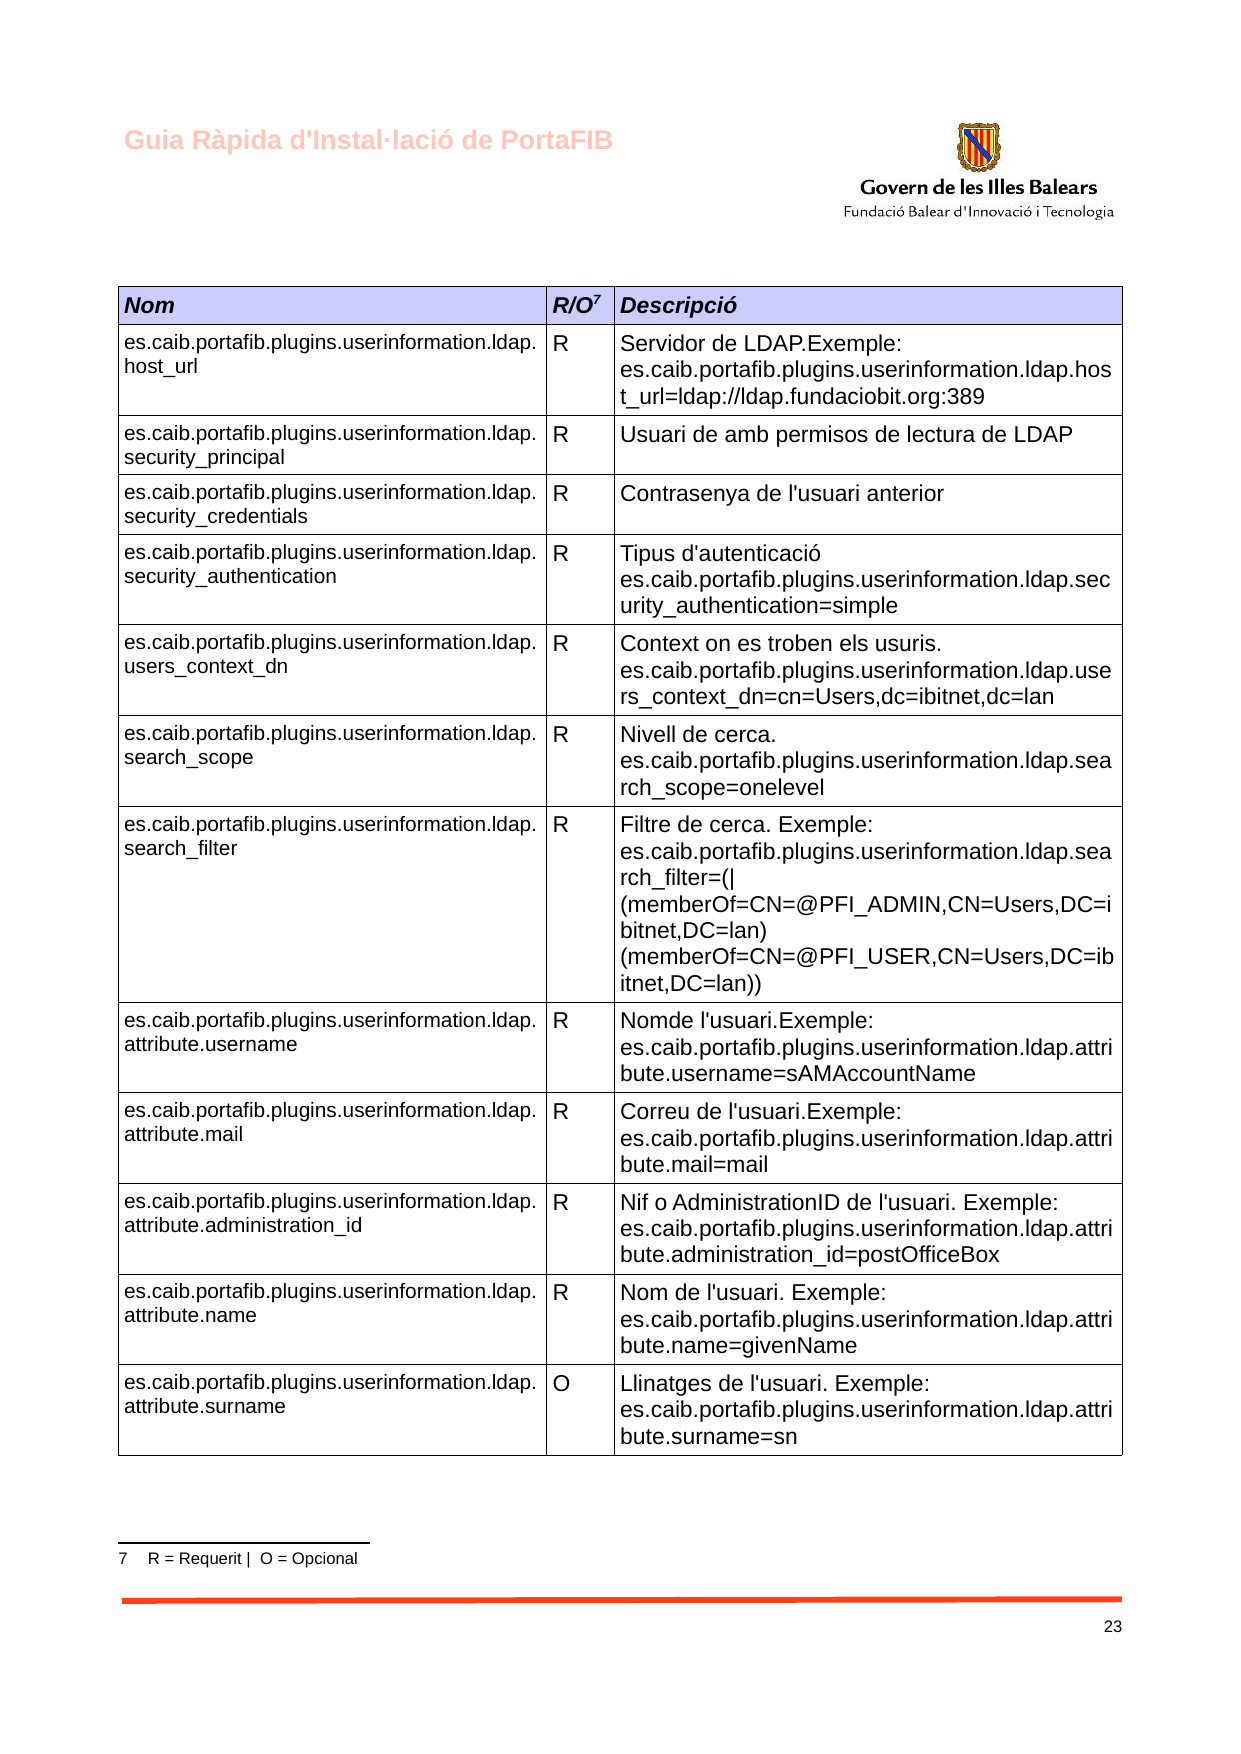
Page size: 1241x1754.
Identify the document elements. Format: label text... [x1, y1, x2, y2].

table_cell R [547, 1184, 614, 1273]
table_cell Nif o AdministrationID de l'usuari. Exemple: es.caib.portafib.plugins.userinformation.ldap.attribute.administration_id=postOfficeBox [615, 1184, 1122, 1273]
table_cell es.caib.portafib.plugins.userinformation.ldap.security_credentials [119, 475, 546, 534]
table_cell Contrasenya de l'usuari anterior [615, 475, 1122, 534]
table_cell es.caib.portafib.plugins.userinformation.ldap.host_url [119, 325, 546, 415]
table_header Nom [119, 287, 546, 324]
table_cell es.caib.portafib.plugins.userinformation.ldap.attribute.username [119, 1003, 546, 1092]
table_cell R [547, 475, 614, 534]
table_cell es.caib.portafib.plugins.userinformation.ldap.attribute.surname [119, 1365, 546, 1455]
table_cell R [547, 325, 614, 415]
picture [840, 123, 1117, 220]
table_cell Servidor de LDAP.Exemple: es.caib.portafib.plugins.userinformation.ldap.host_url=ldap://ldap.fundaciobit.org:389 [615, 325, 1122, 415]
table_cell Tipus d'autenticació es.caib.portafib.plugins.userinformation.ldap.security_authentication=simple [615, 535, 1122, 624]
table_cell es.caib.portafib.plugins.userinformation.ldap.security_principal [119, 416, 546, 474]
table_cell es.caib.portafib.plugins.userinformation.ldap.attribute.mail [119, 1093, 546, 1183]
table_cell es.caib.portafib.plugins.userinformation.ldap.search_scope [119, 716, 546, 806]
table_cell es.caib.portafib.plugins.userinformation.ldap.search_filter [119, 807, 546, 1002]
table_cell R [547, 807, 614, 1002]
table_cell Nomde l'usuari.Exemple: es.caib.portafib.plugins.userinformation.ldap.attribute.username=sAMAccountName [615, 1003, 1122, 1092]
table_cell R [547, 716, 614, 806]
table_cell Correu de l'usuari.Exemple: es.caib.portafib.plugins.userinformation.ldap.attribute.mail=mail [615, 1093, 1122, 1183]
table_cell es.caib.portafib.plugins.userinformation.ldap.attribute.name [119, 1275, 546, 1364]
table_cell R [547, 625, 614, 715]
table_header Descripció [615, 287, 1122, 324]
table_cell Llinatges de l'usuari. Exemple: es.caib.portafib.plugins.userinformation.ldap.attribute.surname=sn [615, 1365, 1122, 1455]
table_cell R [547, 1003, 614, 1092]
table_cell Usuari de amb permisos de lectura de LDAP [615, 416, 1122, 474]
table_cell O [547, 1365, 614, 1455]
table_cell R [547, 416, 614, 474]
table_cell R [547, 1275, 614, 1364]
table_cell es.caib.portafib.plugins.userinformation.ldap.security_authentication [119, 535, 546, 624]
table_cell Nivell de cerca. es.caib.portafib.plugins.userinformation.ldap.search_scope=onelevel [615, 716, 1122, 806]
table_cell es.caib.portafib.plugins.userinformation.ldap.attribute.administration_id [119, 1184, 546, 1273]
table_cell Context on es troben els usuris. es.caib.portafib.plugins.userinformation.ldap.users_context_dn=cn=Users,dc=ibitnet,dc=lan [615, 625, 1122, 715]
table_cell Nom de l'usuari. Exemple: es.caib.portafib.plugins.userinformation.ldap.attribute.name=givenName [615, 1275, 1122, 1364]
table_cell es.caib.portafib.plugins.userinformation.ldap.users_context_dn [119, 625, 546, 715]
table_cell R [547, 1093, 614, 1183]
table_cell Filtre de cerca. Exemple: es.caib.portafib.plugins.userinformation.ldap.search_filter=(|(memberOf=CN=@PFI_ADMIN,CN=Users,DC=ibitnet,DC=lan)(memberOf=CN=@PFI_USER,CN=Users,DC=ibitnet,DC=lan)) [615, 807, 1122, 1002]
table_cell R [547, 535, 614, 624]
table_header R/O [547, 287, 614, 324]
